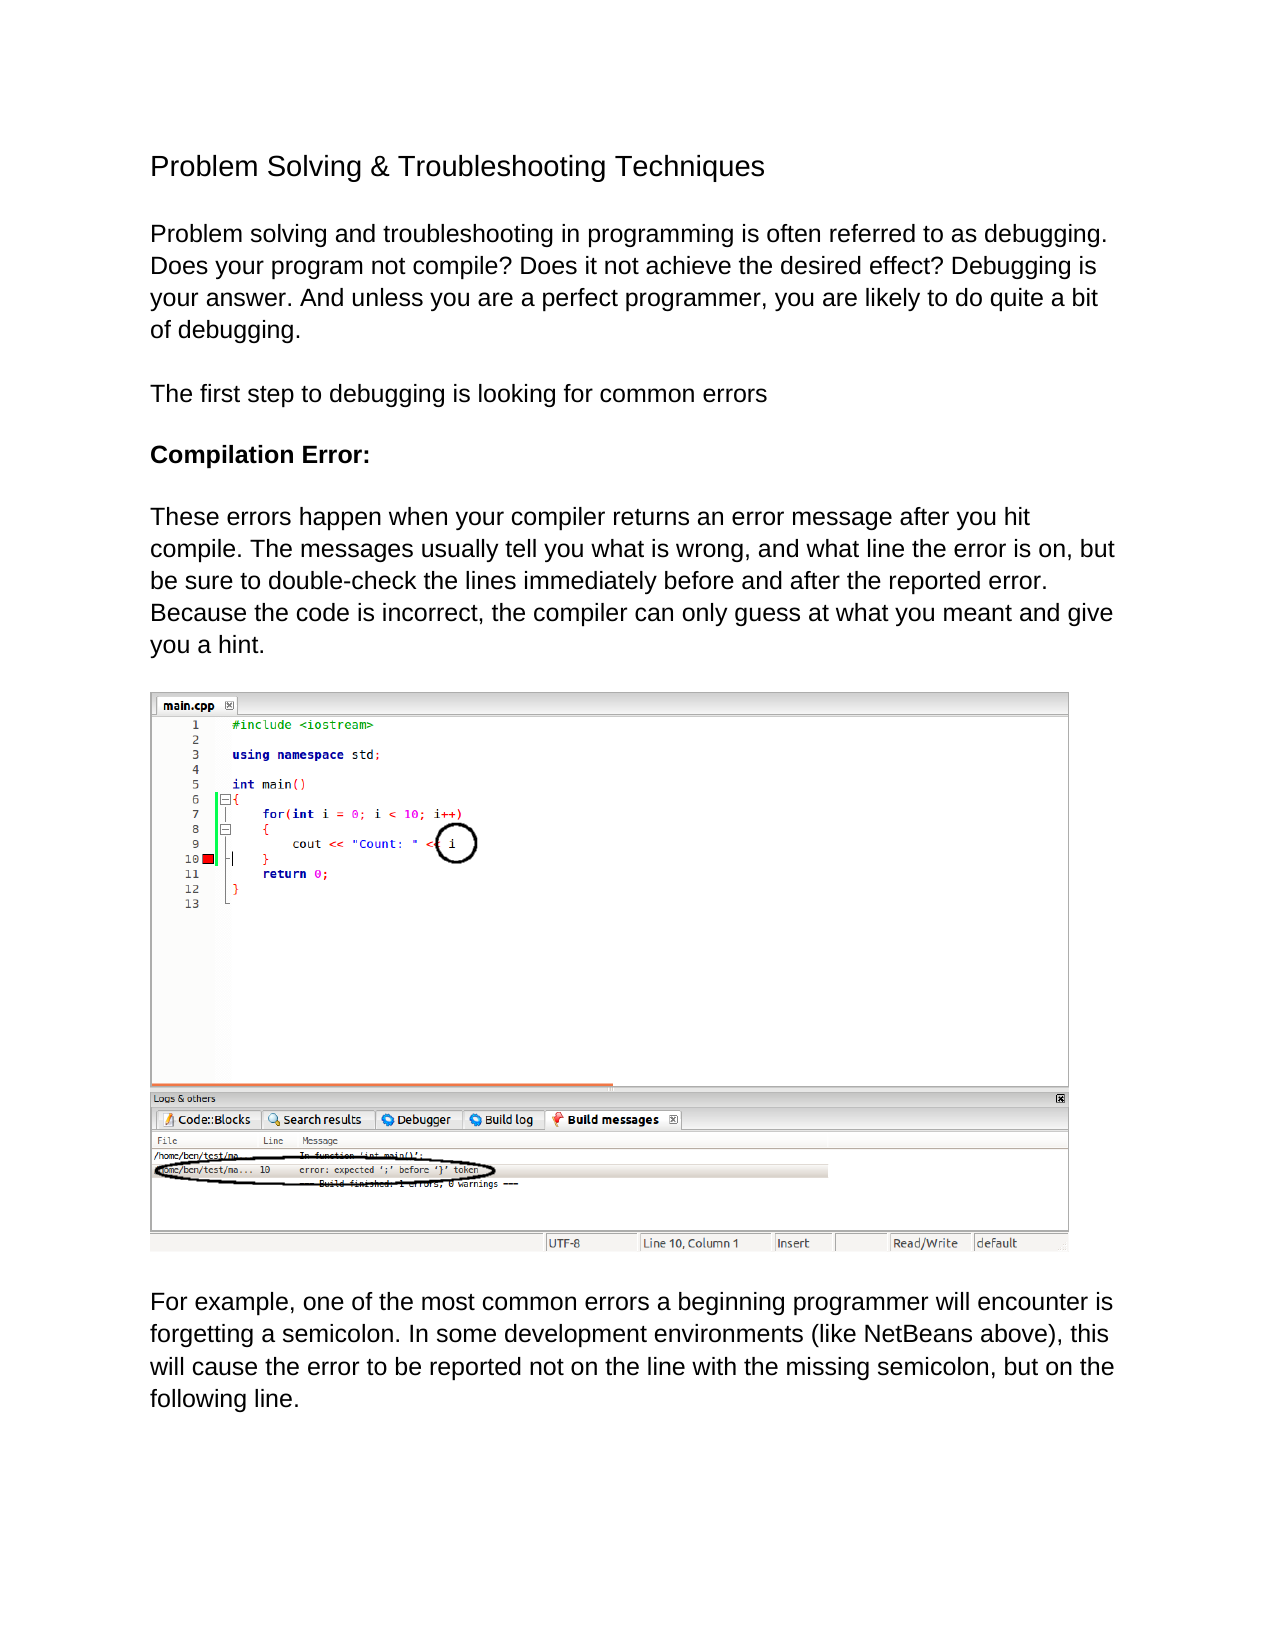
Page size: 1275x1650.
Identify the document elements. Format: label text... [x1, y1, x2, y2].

text The first step to debugging is looking for common errors [150, 380, 1125, 408]
text Problem solving and troubleshooting in programming is often referred to as debugging. Does your program not compile? Does it not achieve the desired effect? Debugging is your answer. And unless you are a perfect programmer, you are likely to do quite a bit of debugging. [150, 219, 1125, 344]
text For example, one of the most common errors a beginning programmer will encounter is forgetting a semicolon. In some development environments (like NetBeans above), this will cause the error to be reported not on the line with the missing semicolon, but on the following line. [150, 1288, 1125, 1412]
text These errors happen when your compiler returns an error message after you hit compile. The messages usually tell you what is wrong, and what line the error is on, but be sure to double-check the lines immediately before and after the reported error. Because the code is incorrect, the compiler can only guess at what you meant and give you a hint. [150, 503, 1125, 659]
text Compilation Error: [150, 441, 1125, 469]
text Problem Solving & Troubleshooting Techniques [150, 150, 1125, 183]
picture [150, 692, 1069, 1252]
